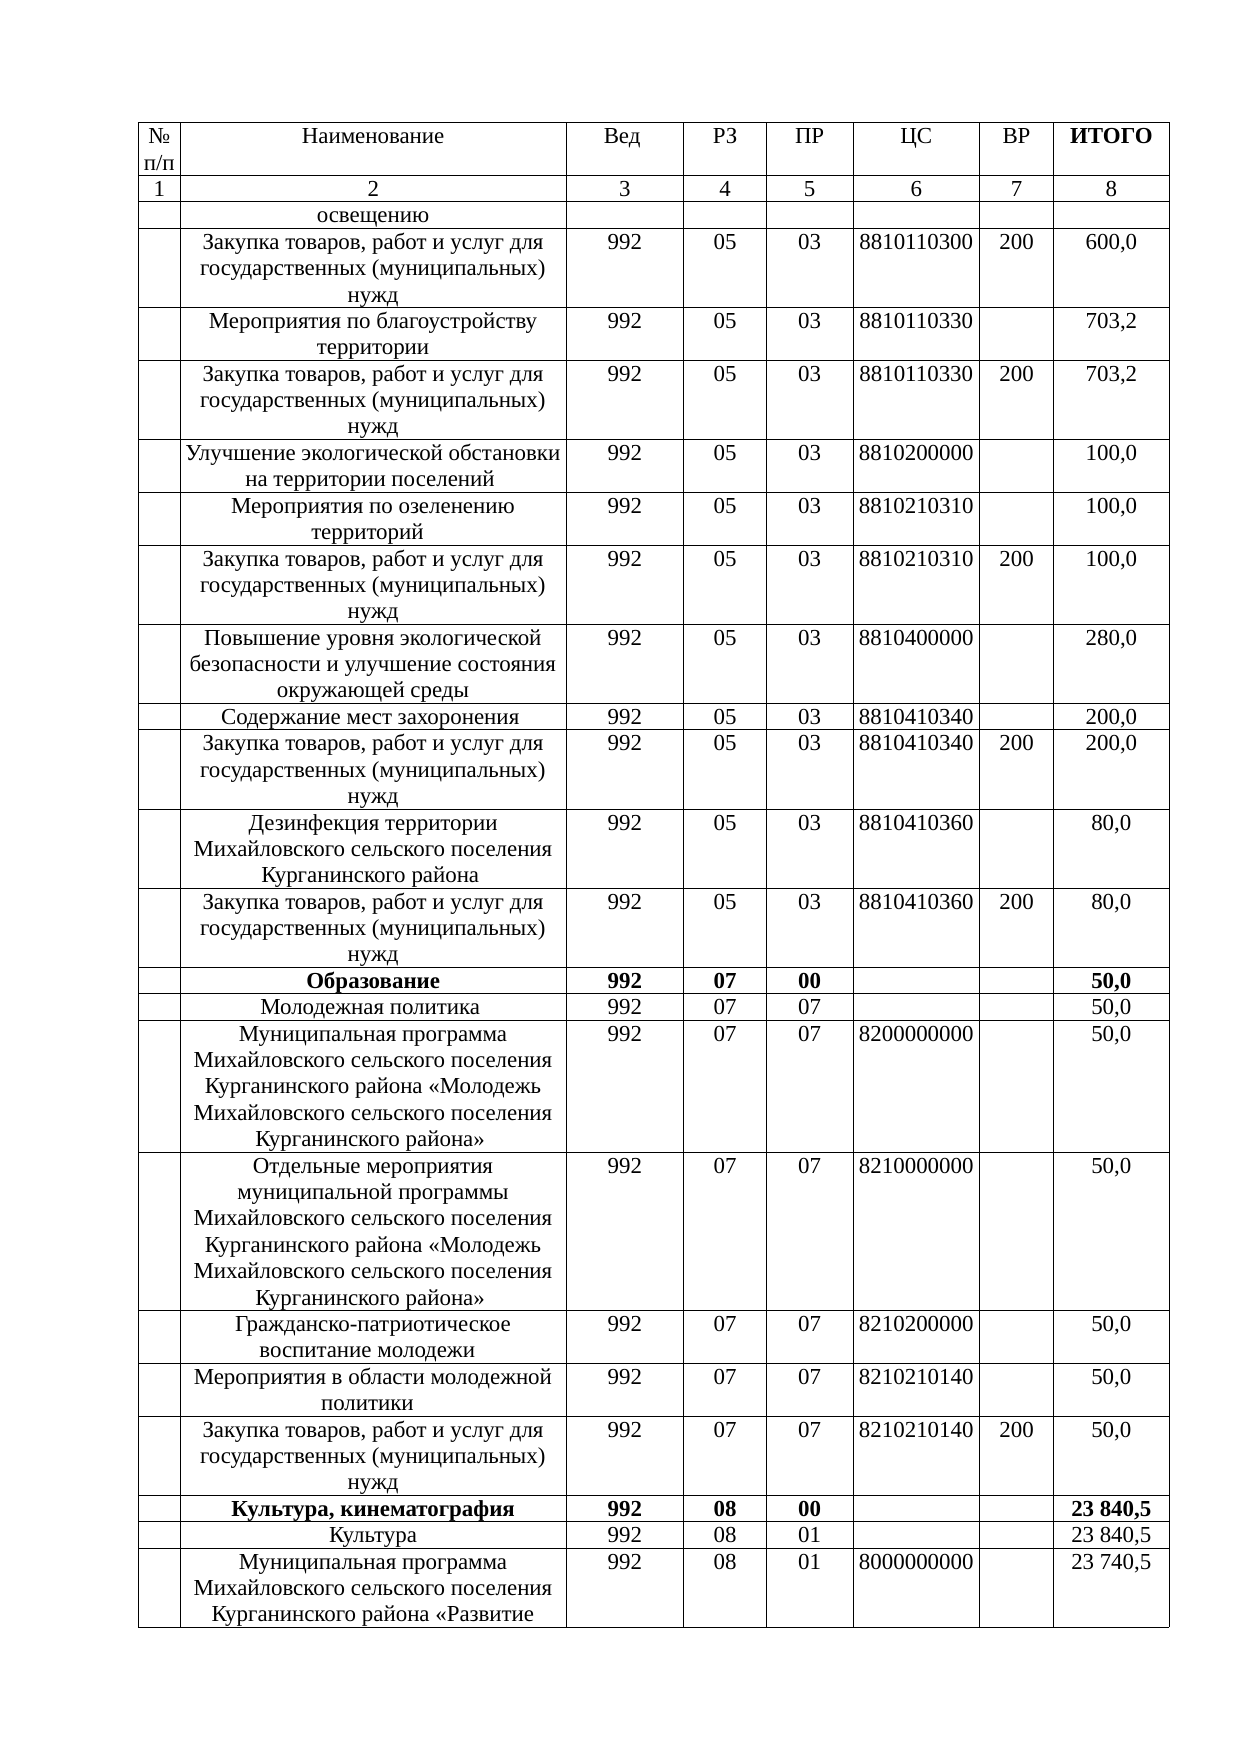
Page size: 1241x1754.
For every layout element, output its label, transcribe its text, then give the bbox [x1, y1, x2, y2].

table_cell 200,0 [1054, 730, 1169, 808]
table_cell 05 [684, 493, 766, 544]
table_cell 07 [684, 1021, 766, 1152]
table_cell 200 [980, 361, 1053, 439]
table_cell [980, 493, 1053, 544]
table_cell 05 [684, 361, 766, 439]
table_cell [980, 994, 1053, 1020]
table_cell 8810410340 [854, 704, 979, 729]
table_cell Отдельные мероприятия муниципальной программы Михайловского сельского поселения Курганинского района «Молодежь Михайловского сельского поселения Курганинского района» [181, 1153, 566, 1310]
table_cell 8200000000 [854, 1021, 979, 1152]
table_cell 03 [767, 493, 853, 544]
table_cell [854, 1522, 979, 1548]
table_cell 05 [684, 546, 766, 624]
table_cell [980, 1496, 1053, 1521]
table_cell [854, 202, 979, 228]
table_cell [1054, 202, 1169, 228]
table_cell 80,0 [1054, 810, 1169, 888]
table_cell 200 [980, 730, 1053, 808]
table_cell [567, 202, 683, 228]
table_cell [139, 1549, 180, 1627]
table_cell 3 [567, 176, 683, 201]
table_cell освещению [181, 202, 566, 228]
table_cell 6 [854, 176, 979, 201]
table_cell 05 [684, 810, 766, 888]
table_cell 992 [567, 889, 683, 967]
table_header ВР [980, 123, 1053, 175]
table_cell Мероприятия в области молодежной политики [181, 1364, 566, 1416]
table_cell 05 [684, 704, 766, 729]
table_cell [139, 546, 180, 624]
table_cell Закупка товаров, работ и услуг для государственных (муниципальных) нужд [181, 546, 566, 624]
table_cell 280,0 [1054, 625, 1169, 703]
table_cell [980, 625, 1053, 703]
table_cell [139, 968, 180, 993]
table_cell Муниципальная программа Михайловского сельского поселения Курганинского района «Молодежь Михайловского сельского поселения Курганинского района» [181, 1021, 566, 1152]
table_cell [980, 308, 1053, 360]
table_header РЗ [684, 123, 766, 175]
table_cell 07 [684, 968, 766, 993]
table_cell 992 [567, 1522, 683, 1548]
table_cell 8810110330 [854, 361, 979, 439]
table_cell [854, 968, 979, 993]
table_cell 08 [684, 1496, 766, 1521]
table_cell Муниципальная программа Михайловского сельского поселения Курганинского района «Развитие [181, 1549, 566, 1627]
table_cell 07 [767, 1021, 853, 1152]
table_cell 992 [567, 1311, 683, 1363]
table_cell [980, 810, 1053, 888]
table_cell [139, 361, 180, 439]
table_cell 07 [684, 994, 766, 1020]
table_cell 07 [684, 1364, 766, 1416]
table_cell 8810410360 [854, 889, 979, 967]
table_cell 992 [567, 308, 683, 360]
table_cell 07 [767, 1153, 853, 1310]
table_cell 5 [767, 176, 853, 201]
table_cell 00 [767, 968, 853, 993]
table_cell 100,0 [1054, 493, 1169, 544]
table_cell 03 [767, 889, 853, 967]
table_cell 8000000000 [854, 1549, 979, 1627]
table_cell [980, 1364, 1053, 1416]
table_cell 200 [980, 889, 1053, 967]
table_cell 07 [684, 1153, 766, 1310]
table_cell Закупка товаров, работ и услуг для государственных (муниципальных) нужд [181, 730, 566, 808]
table_cell 05 [684, 308, 766, 360]
table_cell Улучшение экологической обстановки на территории поселений [181, 440, 566, 492]
table_cell 03 [767, 440, 853, 492]
table_cell Содержание мест захоронения [181, 704, 566, 729]
table_cell [854, 994, 979, 1020]
table_cell [139, 625, 180, 703]
table_cell 03 [767, 229, 853, 307]
table_cell 992 [567, 1153, 683, 1310]
table_cell 05 [684, 889, 766, 967]
table_cell [980, 968, 1053, 993]
table_cell 50,0 [1054, 1417, 1169, 1495]
table_header № п/п [139, 123, 180, 175]
table_cell 600,0 [1054, 229, 1169, 307]
table_cell 05 [684, 730, 766, 808]
table_cell [980, 1021, 1053, 1152]
table_cell 992 [567, 493, 683, 544]
table_cell 08 [684, 1549, 766, 1627]
table_cell 200,0 [1054, 704, 1169, 729]
table_cell 992 [567, 440, 683, 492]
table_cell 992 [567, 1417, 683, 1495]
table_cell 992 [567, 361, 683, 439]
table_cell 07 [767, 1417, 853, 1495]
table_cell Образование [181, 968, 566, 993]
table_cell Культура [181, 1522, 566, 1548]
table_cell [139, 810, 180, 888]
table_cell 00 [767, 1496, 853, 1521]
table_cell Молодежная политика [181, 994, 566, 1020]
table_cell Закупка товаров, работ и услуг для государственных (муниципальных) нужд [181, 1417, 566, 1495]
table_cell 8210000000 [854, 1153, 979, 1310]
table_cell [139, 308, 180, 360]
table_cell 03 [767, 361, 853, 439]
table_cell [854, 1496, 979, 1521]
table_cell [980, 1549, 1053, 1627]
table_cell 992 [567, 704, 683, 729]
table_header ИТОГО [1054, 123, 1169, 175]
table_cell 992 [567, 229, 683, 307]
table_cell 992 [567, 730, 683, 808]
table_cell 200 [980, 229, 1053, 307]
table_cell [139, 1417, 180, 1495]
table_cell [139, 1364, 180, 1416]
table_cell 05 [684, 625, 766, 703]
table_cell [980, 202, 1053, 228]
table_cell [139, 493, 180, 544]
table_header ЦС [854, 123, 979, 175]
table_cell [139, 1153, 180, 1310]
table_cell [980, 1153, 1053, 1310]
table_cell 200 [980, 1417, 1053, 1495]
table_cell 03 [767, 546, 853, 624]
table_cell 992 [567, 625, 683, 703]
table_cell 200 [980, 546, 1053, 624]
table_cell 23 740,5 [1054, 1549, 1169, 1627]
table_cell 992 [567, 546, 683, 624]
table_cell [139, 889, 180, 967]
table_cell Культура, кинематография [181, 1496, 566, 1521]
table_cell [684, 202, 766, 228]
table_cell 8210200000 [854, 1311, 979, 1363]
table_cell [139, 1311, 180, 1363]
table_cell [980, 440, 1053, 492]
table_cell 8810410340 [854, 730, 979, 808]
table_cell 01 [767, 1522, 853, 1548]
table_cell 03 [767, 730, 853, 808]
table_cell 703,2 [1054, 361, 1169, 439]
table_cell 8810110330 [854, 308, 979, 360]
table_cell 992 [567, 968, 683, 993]
table_cell [139, 704, 180, 729]
table_cell 80,0 [1054, 889, 1169, 967]
table_cell Закупка товаров, работ и услуг для государственных (муниципальных) нужд [181, 889, 566, 967]
table_cell Мероприятия по благоустройству территории [181, 308, 566, 360]
table_cell 4 [684, 176, 766, 201]
table_header Вед [567, 123, 683, 175]
table_cell 03 [767, 704, 853, 729]
table_cell 8810200000 [854, 440, 979, 492]
table_cell 07 [684, 1417, 766, 1495]
table_cell 8810410360 [854, 810, 979, 888]
table_cell 8810210310 [854, 546, 979, 624]
table_cell 03 [767, 308, 853, 360]
table_cell 03 [767, 625, 853, 703]
table_cell [139, 202, 180, 228]
table_cell Закупка товаров, работ и услуг для государственных (муниципальных) нужд [181, 229, 566, 307]
table_cell 50,0 [1054, 1153, 1169, 1310]
table_cell [139, 440, 180, 492]
table_cell Дезинфекция территории Михайловского сельского поселения Курганинского района [181, 810, 566, 888]
table_cell [767, 202, 853, 228]
table_cell 05 [684, 229, 766, 307]
table_cell 8810210310 [854, 493, 979, 544]
table_cell [980, 1311, 1053, 1363]
table_cell 23 840,5 [1054, 1522, 1169, 1548]
table_cell 992 [567, 1021, 683, 1152]
table_cell 07 [767, 1364, 853, 1416]
table_cell 2 [181, 176, 566, 201]
table_cell 100,0 [1054, 546, 1169, 624]
table_cell 8210210140 [854, 1417, 979, 1495]
table_header ПР [767, 123, 853, 175]
table_cell 50,0 [1054, 968, 1169, 993]
table_cell [980, 704, 1053, 729]
table_cell [980, 1522, 1053, 1548]
table_cell 703,2 [1054, 308, 1169, 360]
table_cell 08 [684, 1522, 766, 1548]
table_cell 8810110300 [854, 229, 979, 307]
table_cell 992 [567, 994, 683, 1020]
table_cell [139, 229, 180, 307]
table_cell 07 [684, 1311, 766, 1363]
table_cell [139, 1522, 180, 1548]
table_cell 1 [139, 176, 180, 201]
table_cell Повышение уровня экологической безопасности и улучшение состояния окружающей среды [181, 625, 566, 703]
table_cell 01 [767, 1549, 853, 1627]
table_header Наименование [181, 123, 566, 175]
table_cell 992 [567, 1549, 683, 1627]
table_cell 100,0 [1054, 440, 1169, 492]
table_cell 23 840,5 [1054, 1496, 1169, 1521]
table_cell 8810400000 [854, 625, 979, 703]
table_cell 992 [567, 1496, 683, 1521]
table_cell [139, 730, 180, 808]
table_cell 50,0 [1054, 994, 1169, 1020]
table_cell 50,0 [1054, 1311, 1169, 1363]
table_cell 07 [767, 1311, 853, 1363]
table_cell Мероприятия по озеленению территорий [181, 493, 566, 544]
table_cell 7 [980, 176, 1053, 201]
table_cell Гражданско-патриотическое воспитание молодежи [181, 1311, 566, 1363]
table_cell 992 [567, 1364, 683, 1416]
table_cell [139, 1021, 180, 1152]
table_cell 05 [684, 440, 766, 492]
table_cell 992 [567, 810, 683, 888]
table_cell 8210210140 [854, 1364, 979, 1416]
table_cell [139, 1496, 180, 1521]
table_cell 8 [1054, 176, 1169, 201]
table_cell 07 [767, 994, 853, 1020]
table_cell [139, 994, 180, 1020]
table_cell 03 [767, 810, 853, 888]
table_cell Закупка товаров, работ и услуг для государственных (муниципальных) нужд [181, 361, 566, 439]
table_cell 50,0 [1054, 1364, 1169, 1416]
table_cell 50,0 [1054, 1021, 1169, 1152]
